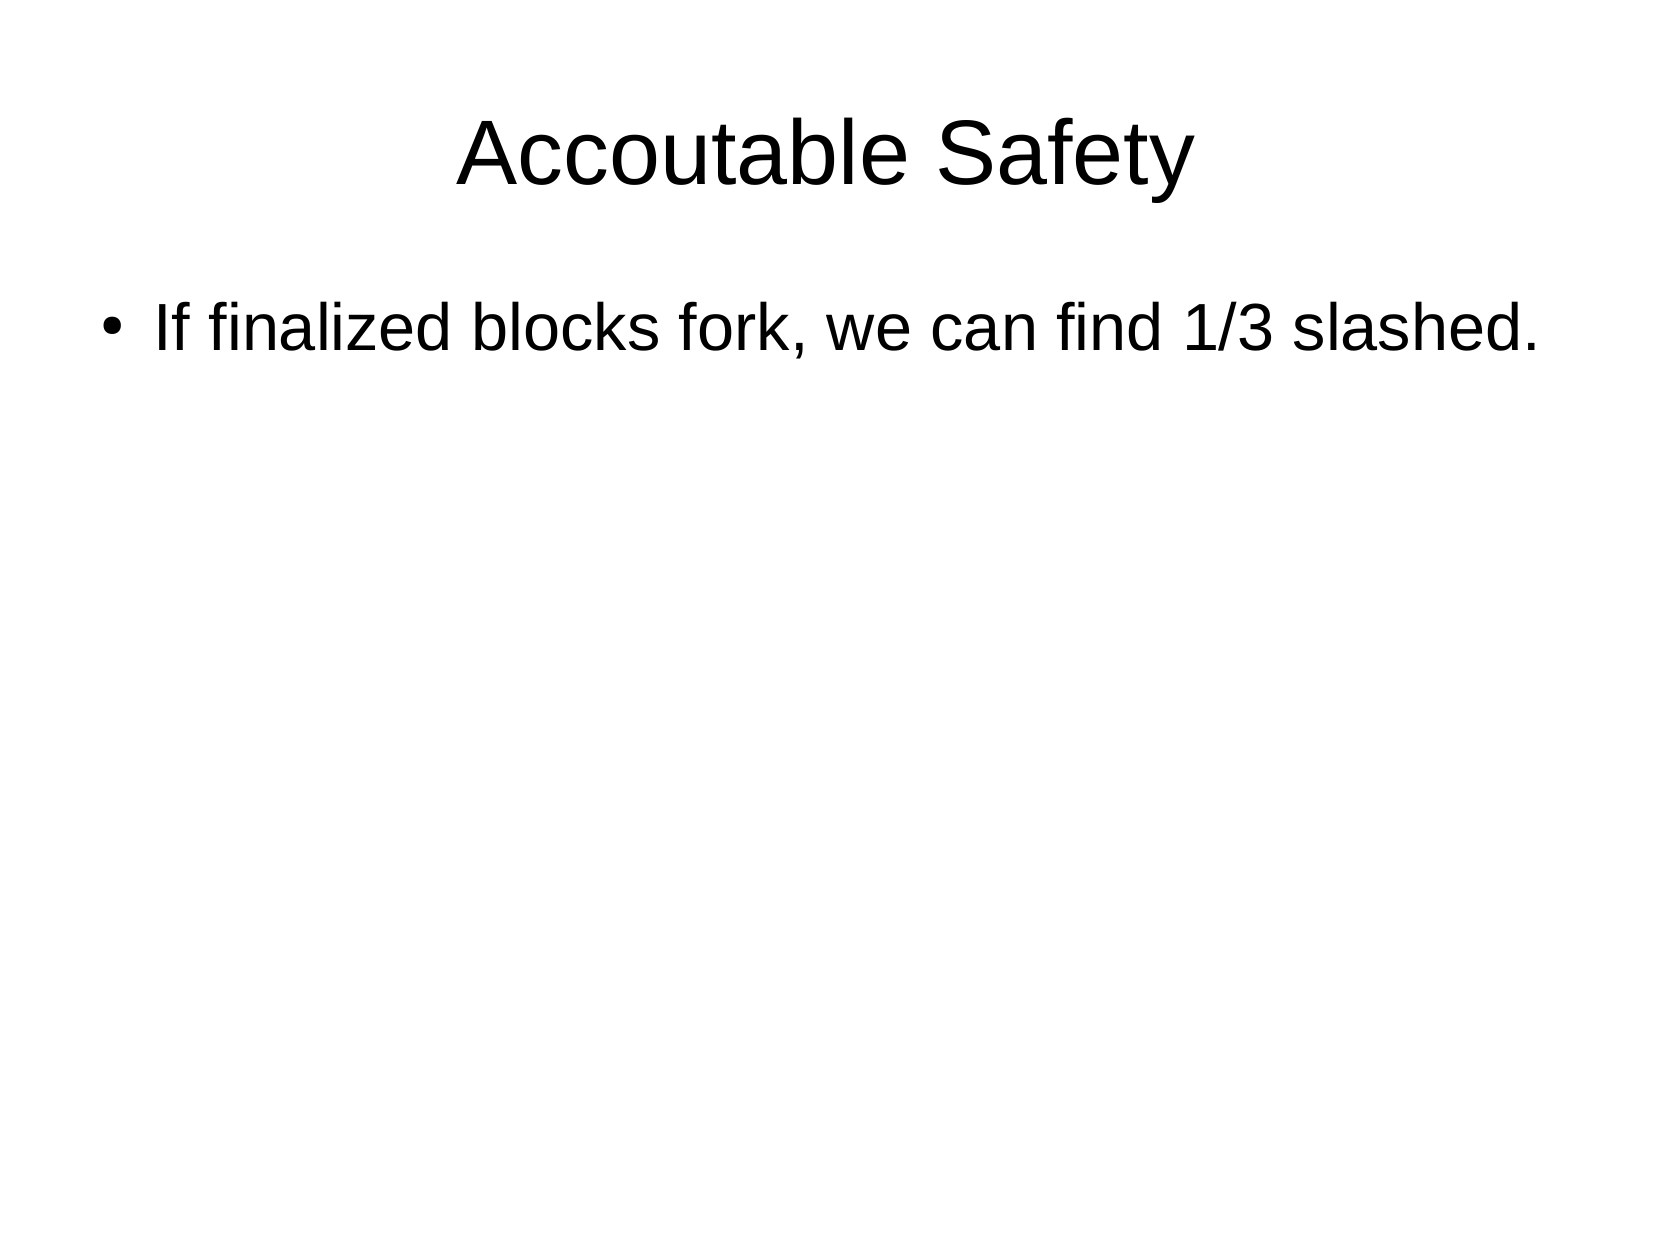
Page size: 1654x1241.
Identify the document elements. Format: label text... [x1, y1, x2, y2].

title Accoutable Safety [82, 49, 1571, 257]
list If finalized blocks fork, we can find 1/3 slashed. [82, 290, 1571, 1010]
